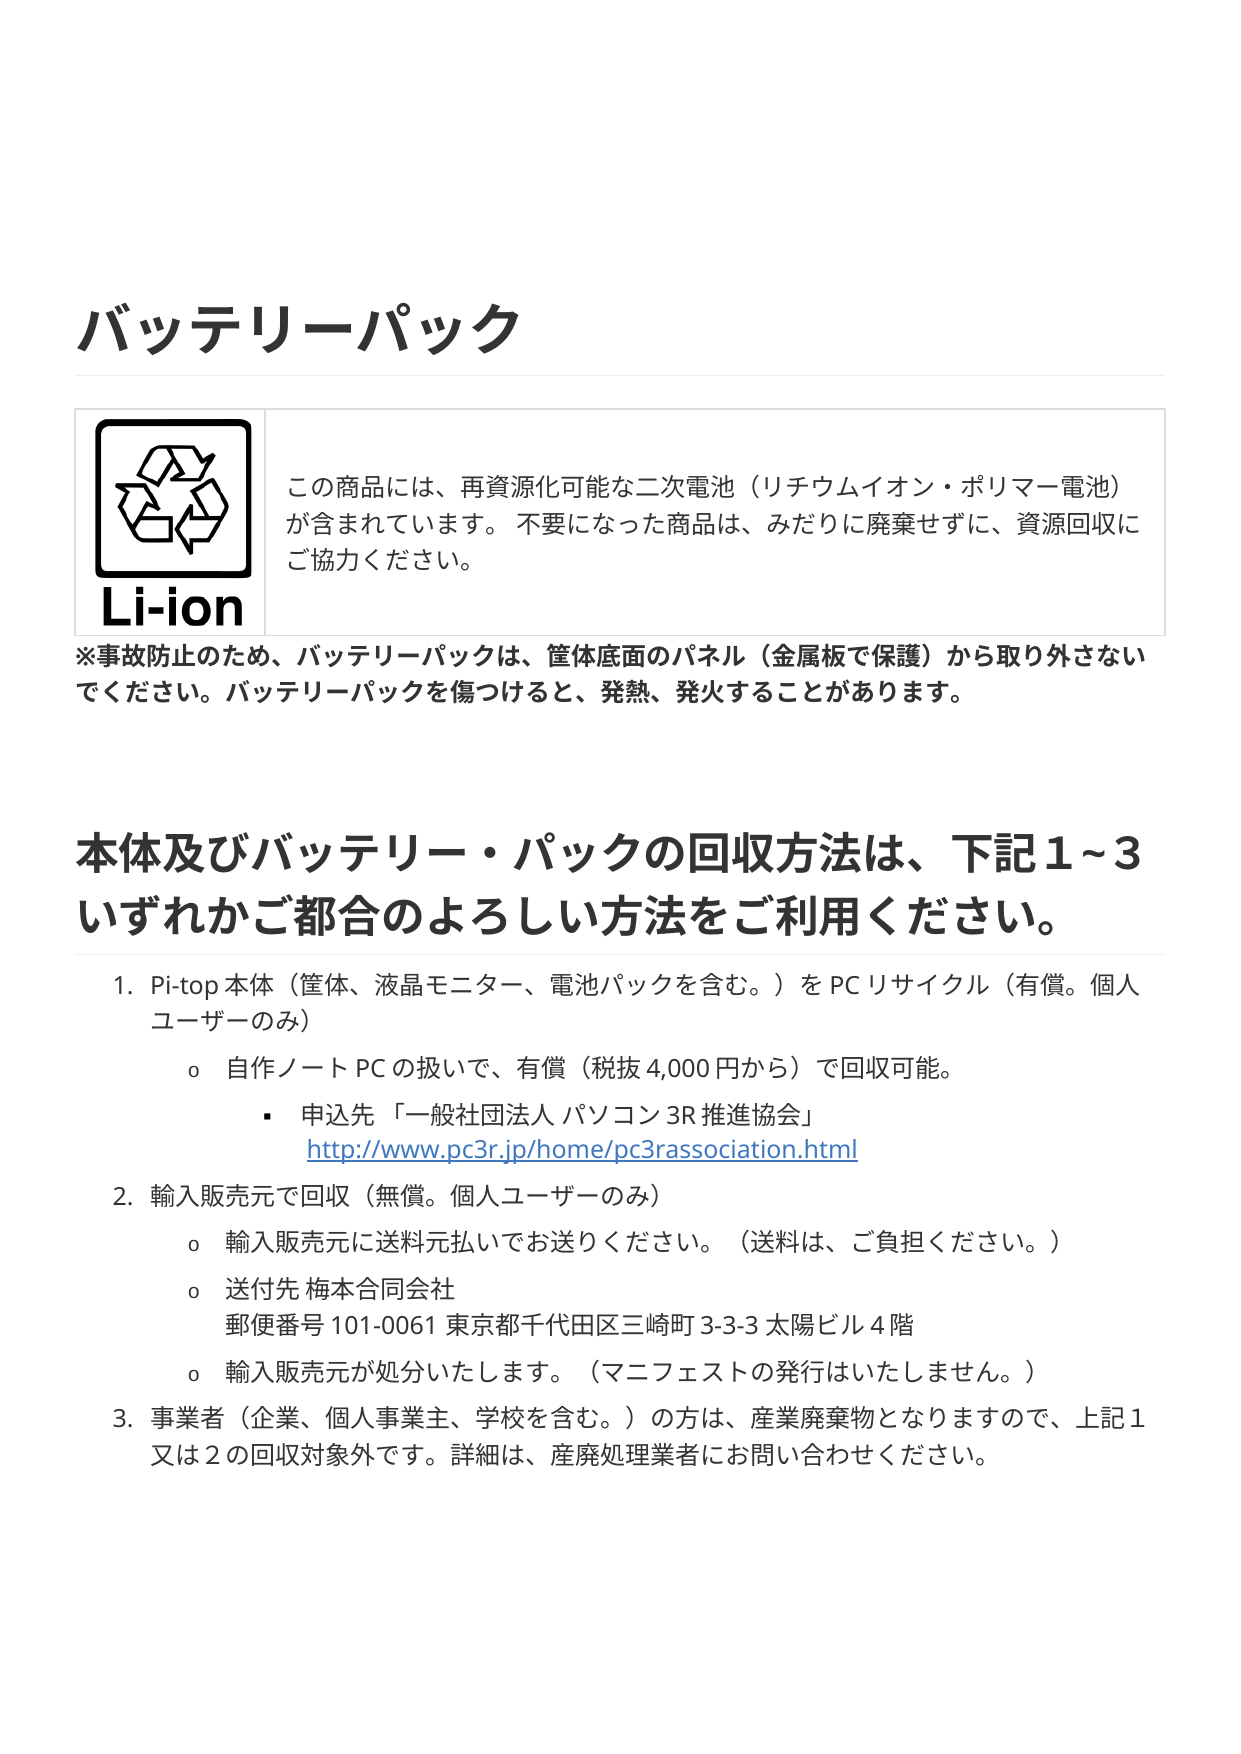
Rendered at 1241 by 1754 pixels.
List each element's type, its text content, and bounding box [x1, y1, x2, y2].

table_header この商品には、再資源化可能な二次電池（リチウムイオン・ポリマー電池）が含まれています。 不要になった商品は、みだりに廃棄せずに、資源回収にご協力ください。 [266, 410, 1164, 635]
table_header [76, 410, 264, 635]
list 事業者（企業、個人事業主、学校を含む。）の方は、産業廃棄物となりますので、上記１又は２の回収対象外です。詳細は、産廃処理業者にお問い合わせください。 [112, 1399, 1165, 1471]
list Pi-top本体（筐体、液晶モニター、電池パックを含む。）をPCリサイクル（有償。個人ユーザーのみ） [112, 966, 1165, 1038]
list 送付先 梅本合同会社 郵便番号101-0061 東京都千代田区三崎町3-3-3 太陽ビル4階 [187, 1269, 1165, 1342]
list 輸入販売元が処分いたします。（マニフェストの発行はいたしません。） [187, 1352, 1165, 1388]
list 申込先 「一般社団法人 パソコン3R推進協会」 http://www.pc3r.jp/home/pc3rassociation.html [262, 1095, 1165, 1166]
text バッテリーパック [75, 285, 1165, 375]
list 輸入販売元で回収（無償。個人ユーザーのみ） [112, 1176, 1165, 1212]
text 本体及びバッテリー・パックの回収方法は、下記１~３いずれかご都合のよろしい方法をご利用ください。 [75, 818, 1165, 954]
list 輸入販売元に送料元払いでお送りください。（送料は、ご負担ください。） [187, 1223, 1165, 1259]
list 自作ノートPCの扱いで、有償（税抜4,000円から）で回収可能。 [187, 1048, 1165, 1085]
text ※事故防止のため、バッテリーパックは、筐体底面のパネル（金属板で保護）から取り外さないでください。バッテリーパックを傷つけると、発熱、発火することがあります。 [75, 636, 1165, 709]
